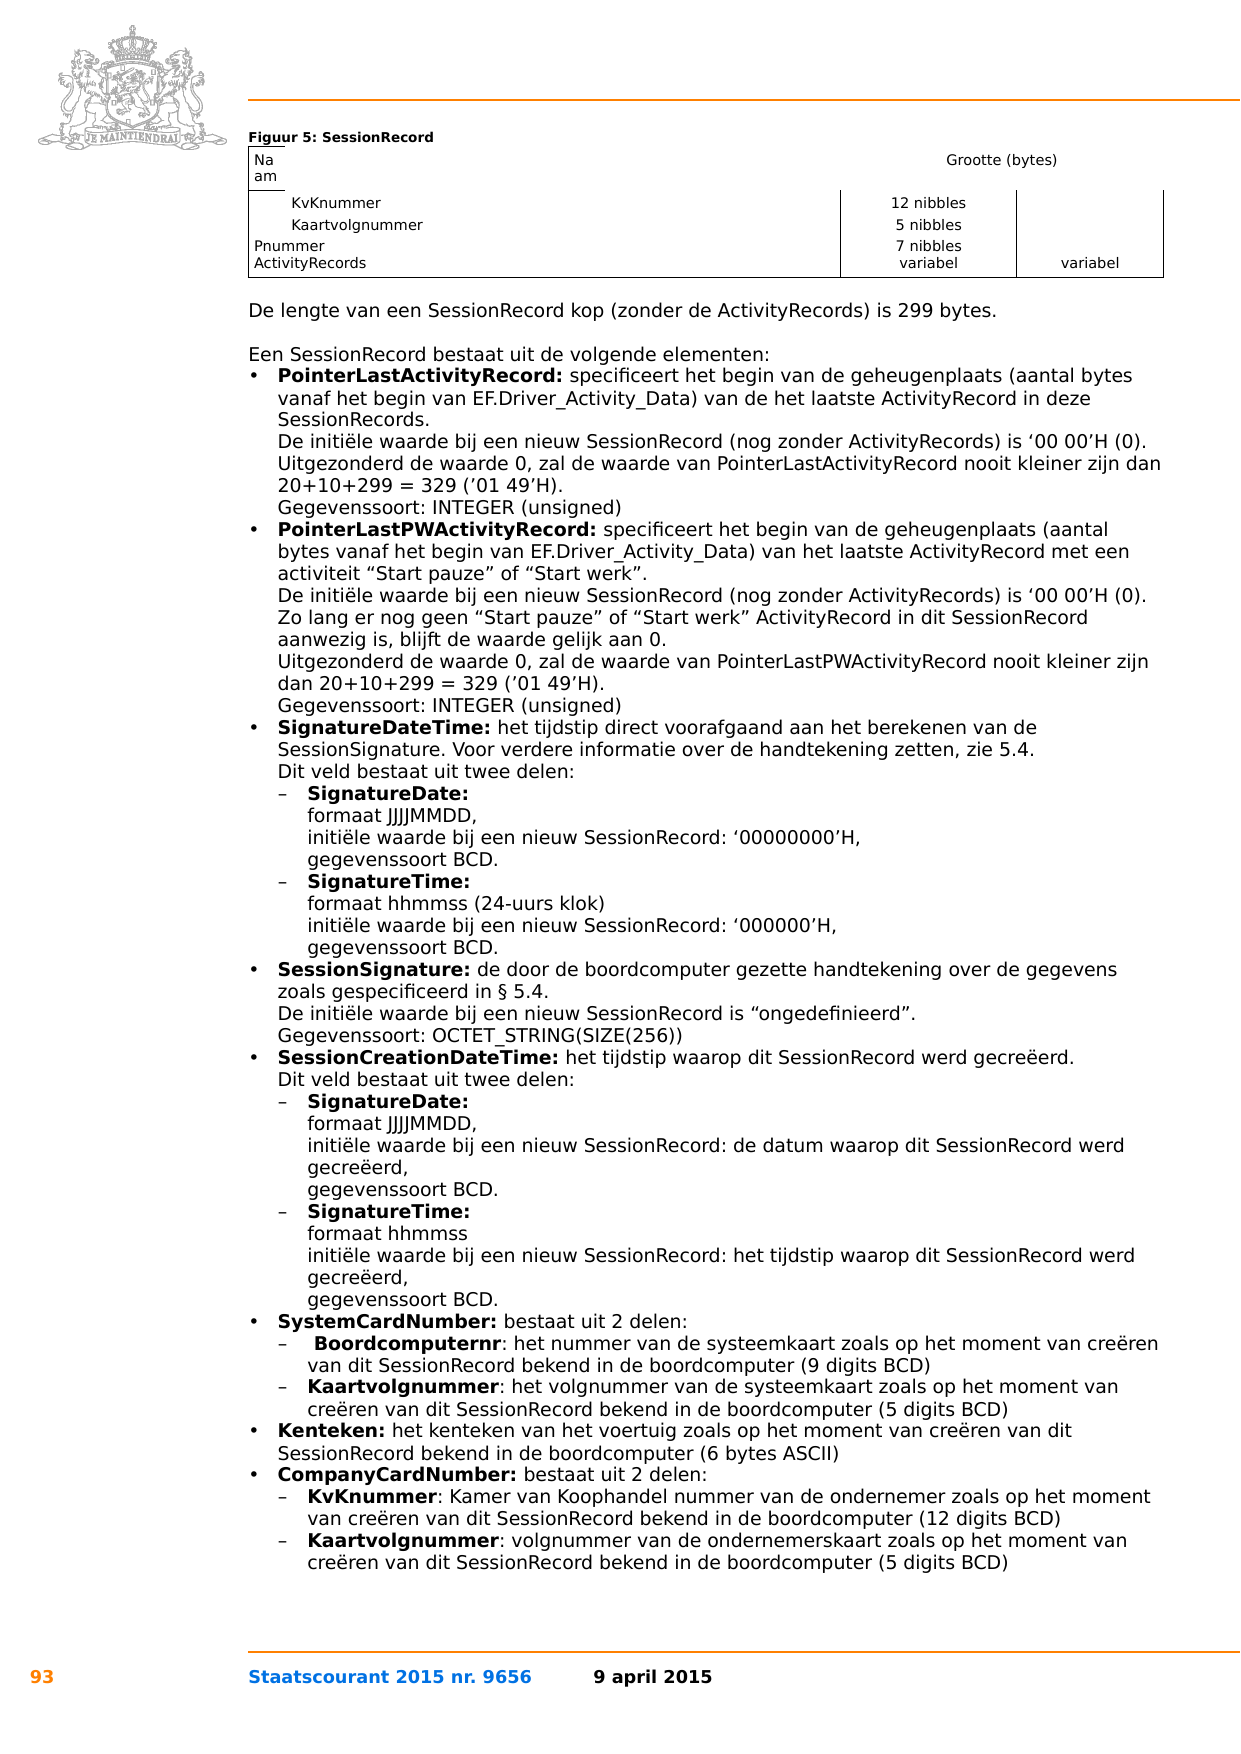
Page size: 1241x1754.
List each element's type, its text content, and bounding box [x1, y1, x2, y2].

text – SignatureTime: [278, 871, 1163, 893]
table_cell variabel [1017, 255, 1163, 277]
table_cell Grootte (bytes) [841, 147, 1163, 190]
text • SystemCardNumber: bestaat uit 2 delen: [248, 1311, 1163, 1332]
text • SessionSignature: de door de boordcomputer gezette handtekening over de gegevens zoals gespecificeerd in § 5.4. [248, 959, 1163, 1003]
text Gegevenssoort: INTEGER (unsigned) [277, 497, 1163, 519]
text • PointerLastPWActivityRecord: specificeert het begin van de geheugenplaats (aantal bytes vanaf het begin van EF.Driver_Activity_Data) van het laatste ActivityRecord met een activiteit “Start pauze” of “Start werk”. [248, 519, 1163, 585]
text – KvKnummer: Kamer van Koophandel nummer van de ondernemer zoals op het moment van creëren van dit SessionRecord bekend in de boordcomputer (12 digits BCD) [278, 1486, 1163, 1530]
table_cell 5 nibbles [841, 212, 1016, 233]
table_cell Kaartvolgnummer [285, 212, 840, 233]
table_cell ActivityRecords [249, 255, 840, 277]
table_cell Pnummer [249, 233, 840, 255]
picture [38, 25, 227, 150]
text De lengte van een SessionRecord kop (zonder de ActivityRecords) is 299 bytes. [248, 299, 1163, 322]
text formaat JJJJMMDD, [307, 805, 1163, 827]
table_cell KvKnummer [285, 191, 840, 212]
text – SignatureDate: [278, 1091, 1163, 1113]
text formaat hhmmss [307, 1223, 1163, 1244]
text Een SessionRecord bestaat uit de volgende elementen: [248, 343, 1163, 365]
text gegevenssoort BCD. [307, 849, 1163, 871]
table_cell [285, 147, 840, 190]
text – SignatureTime: [278, 1201, 1163, 1223]
table_cell Naam [249, 147, 285, 190]
text gegevenssoort BCD. [307, 1179, 1163, 1201]
table_cell [1017, 191, 1163, 255]
text initiële waarde bij een nieuw SessionRecord: ‘000000’H, [307, 915, 1163, 937]
text De initiële waarde bij een nieuw SessionRecord (nog zonder ActivityRecords) is ‘00 00’H (0). [277, 431, 1163, 453]
text • PointerLastActivityRecord: specificeert het begin van de geheugenplaats (aantal bytes vanaf het begin van EF.Driver_Activity_Data) van de het laatste ActivityRecord in deze SessionRecords. [248, 365, 1163, 431]
text initiële waarde bij een nieuw SessionRecord: het tijdstip waarop dit SessionRecord werd gecreëerd, [307, 1244, 1163, 1288]
text • CompanyCardNumber: bestaat uit 2 delen: [248, 1464, 1163, 1486]
table_header Figuur 5: SessionRecord [248, 130, 1163, 146]
table_cell [249, 191, 285, 212]
text initiële waarde bij een nieuw SessionRecord: ‘00000000’H, [307, 827, 1163, 849]
text – Boordcomputernr: het nummer van de systeemkaart zoals op het moment van creëren van dit SessionRecord bekend in de boordcomputer (9 digits BCD) [278, 1332, 1163, 1376]
text • Kenteken: het kenteken van het voertuig zoals op het moment van creëren van dit SessionRecord bekend in de boordcomputer (6 bytes ASCII) [248, 1420, 1163, 1464]
text Uitgezonderd de waarde 0, zal de waarde van PointerLastActivityRecord nooit kleiner zijn dan 20+10+299 = 329 (’01 49’H). [277, 453, 1163, 497]
text Uitgezonderd de waarde 0, zal de waarde van PointerLastPWActivityRecord nooit kleiner zijn dan 20+10+299 = 329 (’01 49’H). [277, 651, 1163, 695]
text • SessionCreationDateTime: het tijdstip waarop dit SessionRecord werd gecreëerd. [248, 1047, 1163, 1069]
table_cell [249, 212, 285, 233]
text • SignatureDateTime: het tijdstip direct voorafgaand aan het berekenen van de SessionSignature. Voor verdere informatie over de handtekening zetten, zie 5.4. [248, 717, 1163, 761]
text Dit veld bestaat uit twee delen: [277, 761, 1163, 783]
text – Kaartvolgnummer: het volgnummer van de systeemkaart zoals op het moment van creëren van dit SessionRecord bekend in de boordcomputer (5 digits BCD) [278, 1376, 1163, 1420]
text formaat hhmmss (24-uurs klok) [307, 893, 1163, 915]
text Gegevenssoort: OCTET_STRING(SIZE(256)) [277, 1025, 1163, 1047]
table_cell 12 nibbles [841, 191, 1016, 212]
text Dit veld bestaat uit twee delen: [277, 1069, 1163, 1091]
text gegevenssoort BCD. [307, 937, 1163, 959]
table_cell variabel [841, 255, 1016, 277]
text initiële waarde bij een nieuw SessionRecord: de datum waarop dit SessionRecord werd gecreëerd, [307, 1135, 1163, 1179]
text – SignatureDate: [278, 783, 1163, 805]
text De initiële waarde bij een nieuw SessionRecord (nog zonder ActivityRecords) is ‘00 00’H (0). [277, 585, 1163, 607]
table_cell 7 nibbles [841, 233, 1016, 255]
text Gegevenssoort: INTEGER (unsigned) [277, 695, 1163, 717]
text – Kaartvolgnummer: volgnummer van de ondernemerskaart zoals op het moment van creëren van dit SessionRecord bekend in de boordcomputer (5 digits BCD) [278, 1530, 1163, 1574]
text De initiële waarde bij een nieuw SessionRecord is “ongedefinieerd”. [277, 1003, 1163, 1025]
text Zo lang er nog geen “Start pauze” of “Start werk” ActivityRecord in dit SessionRecord aanwezig is, blijft de waarde gelijk aan 0. [277, 607, 1163, 651]
text formaat JJJJMMDD, [307, 1113, 1163, 1135]
text gegevenssoort BCD. [307, 1288, 1163, 1311]
